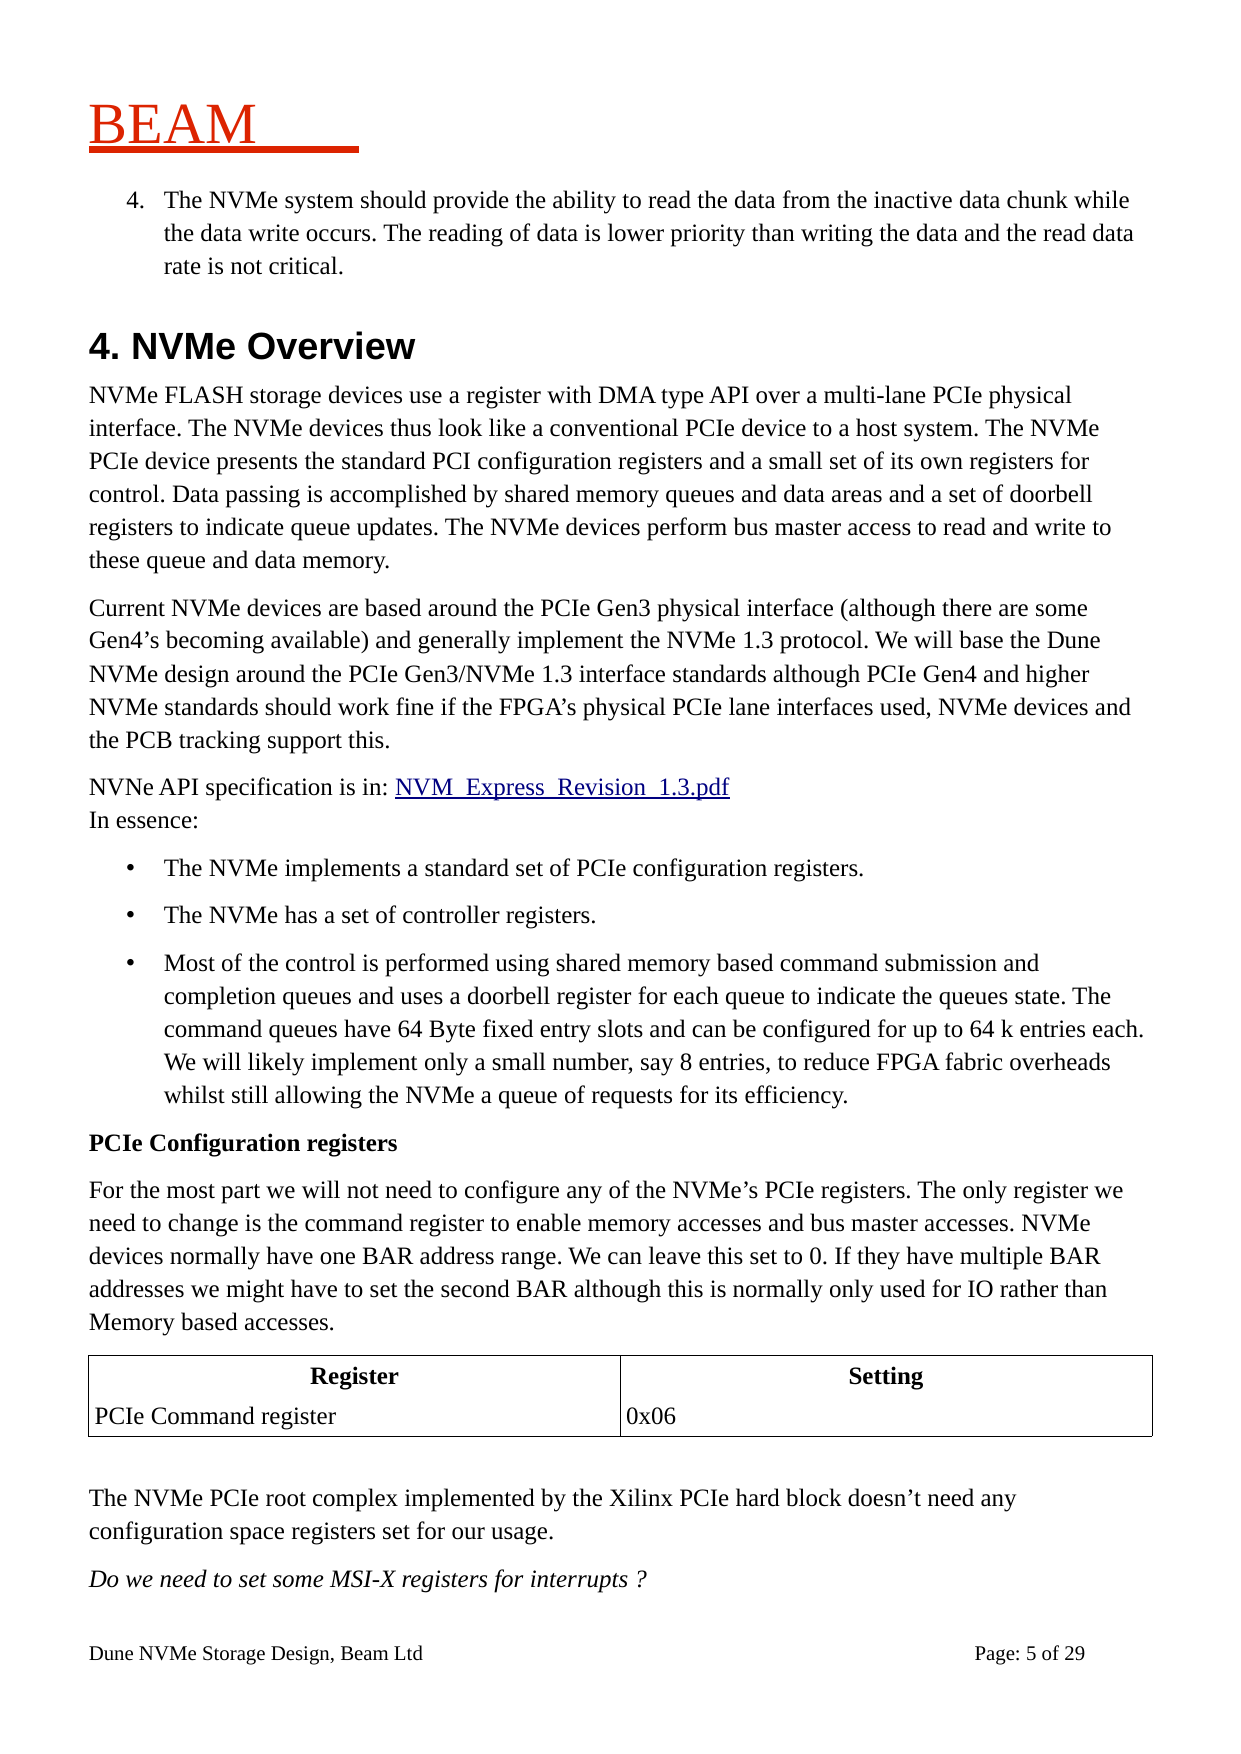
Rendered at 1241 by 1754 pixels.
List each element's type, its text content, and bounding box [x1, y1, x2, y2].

list The NVMe system should provide the ability to read the data from the inactive data chunk while the data write occurs. The reading of data is lower priority than writing the data and the read data rate is not critical. [126, 185, 1152, 280]
list The NVMe implements a standard set of PCIe configuration registers. [126, 853, 1152, 882]
table_cell 0x06 [621, 1395, 1152, 1436]
text Current NVMe devices are based around the PCIe Gen3 physical interface (although there are some Gen4’s becoming available) and generally implement the NVMe 1.3 protocol. We will base the Dune NVMe design around the PCIe Gen3/NVMe 1.3 interface standards although PCIe Gen4 and higher NVMe standards should work fine if the FPGA’s physical PCIe lane interfaces used, NVMe devices and the PCB tracking support this. [88, 593, 1152, 753]
text PCIe Configuration registers [88, 1128, 1152, 1157]
list The NVMe has a set of controller registers. [126, 901, 1152, 929]
list Most of the control is performed using shared memory based command submission and completion queues and uses a doorbell register for each queue to indicate the queues state. The command queues have 64 Byte fixed entry slots and can be configured for up to 64 k entries each. We will likely implement only a small number, say 8 entries, to reduce FPGA fabric overheads whilst still allowing the NVMe a queue of requests for its efficiency. [126, 948, 1152, 1109]
table_header Register [89, 1356, 620, 1395]
table_cell PCIe Command register [89, 1395, 620, 1436]
table_header Setting [621, 1356, 1152, 1395]
text Do we need to set some MSI-X registers for interrupts ? [88, 1564, 1152, 1593]
text NVNe API specification is in: NVM_Express_Revision_1.3.pdf In essence: [88, 772, 1152, 834]
subtitle NVMe Overview [88, 324, 1152, 367]
text For the most part we will not need to configure any of the NVMe’s PCIe registers. The only register we need to change is the command register to enable memory accesses and bus master accesses. NVMe devices normally have one BAR address range. We can leave this set to 0. If they have multiple BAR addresses we might have to set the second BAR although this is normally only used for IO rather than Memory based accesses. [88, 1175, 1152, 1336]
text NVMe FLASH storage devices use a register with DMA type API over a multi-lane PCIe physical interface. The NVMe devices thus look like a conventional PCIe device to a host system. The NVMe PCIe device presents the standard PCI configuration registers and a small set of its own registers for control. Data passing is accomplished by shared memory queues and data areas and a set of doorbell registers to indicate queue updates. The NVMe devices perform bus master access to read and write to these queue and data memory. [88, 380, 1152, 574]
text The NVMe PCIe root complex implemented by the Xilinx PCIe hard block doesn’t need any configuration space registers set for our usage. [88, 1483, 1152, 1545]
